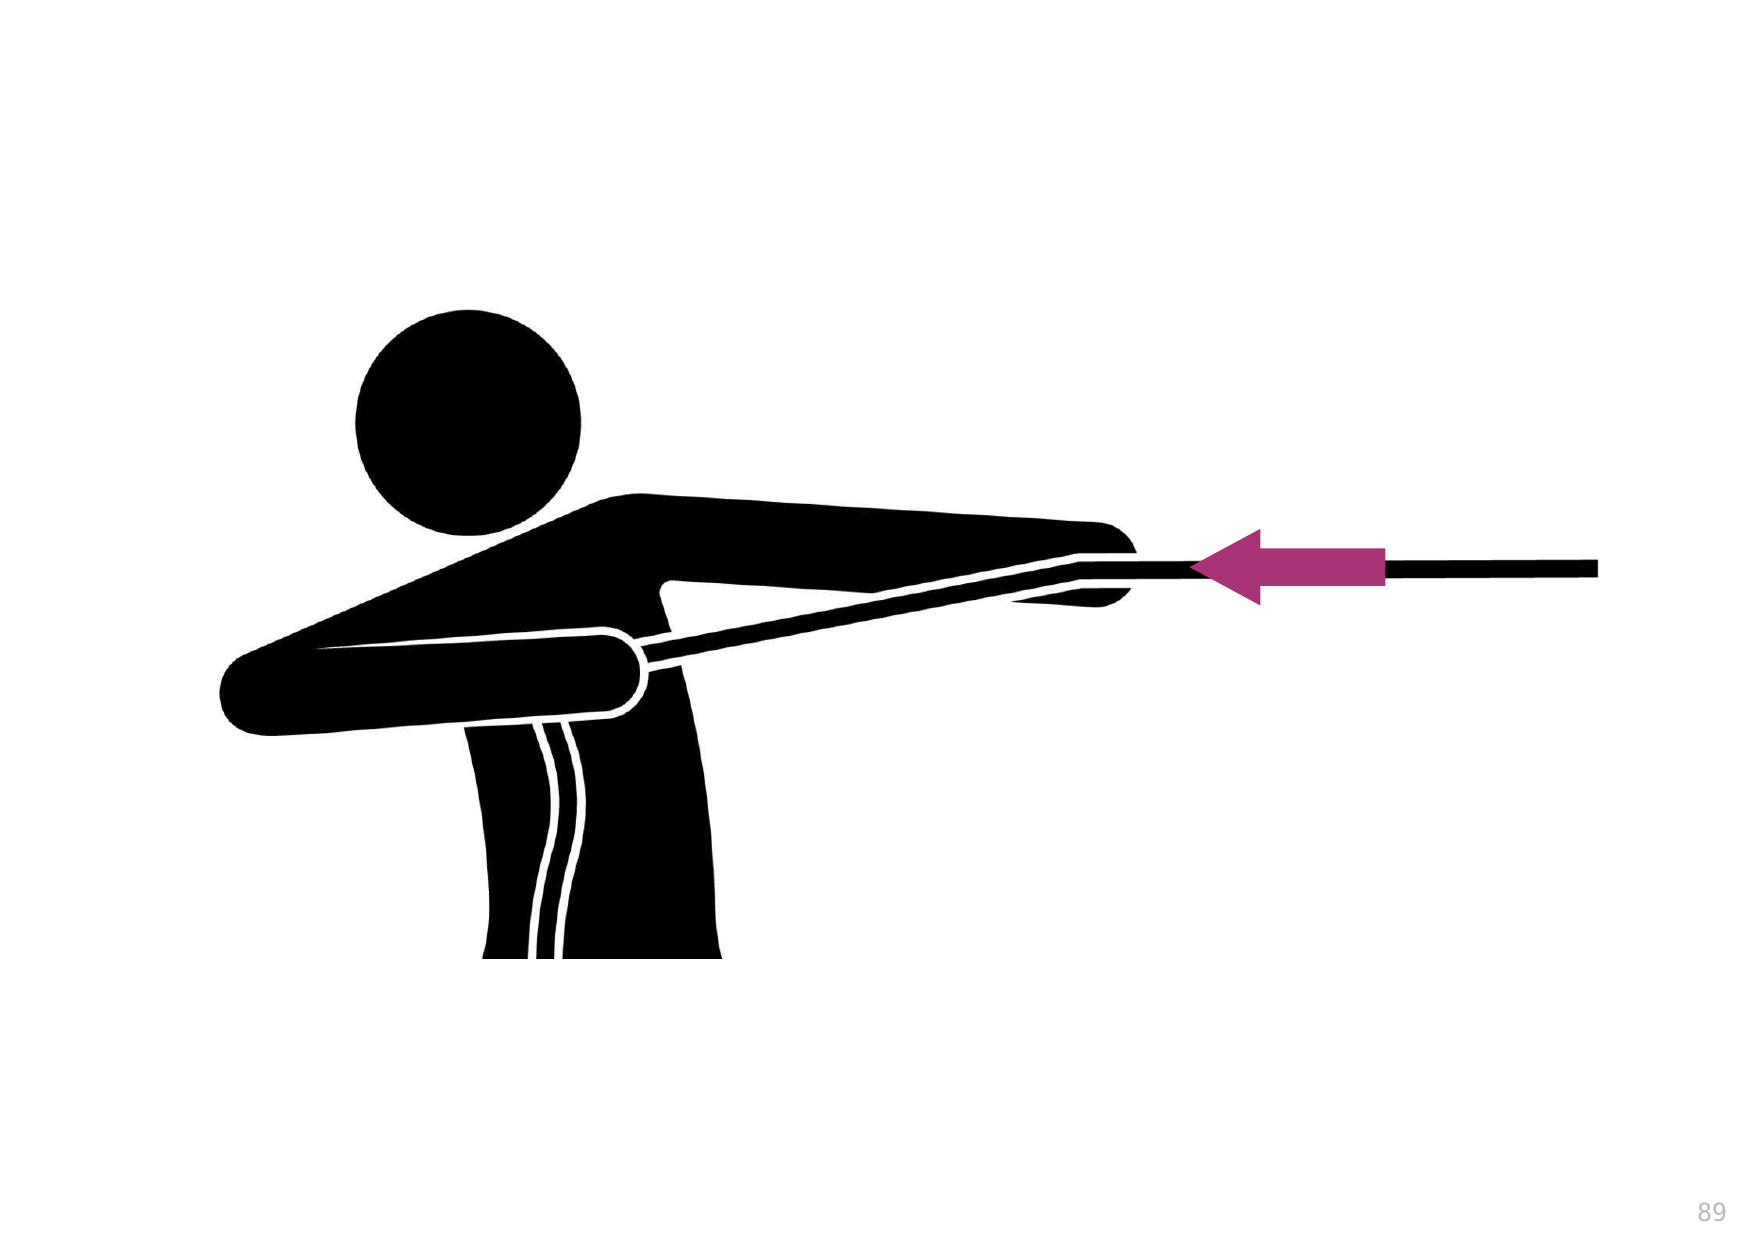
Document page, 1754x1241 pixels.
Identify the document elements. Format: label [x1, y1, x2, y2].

text_box [1189, 528, 1386, 606]
picture [207, 299, 1606, 960]
